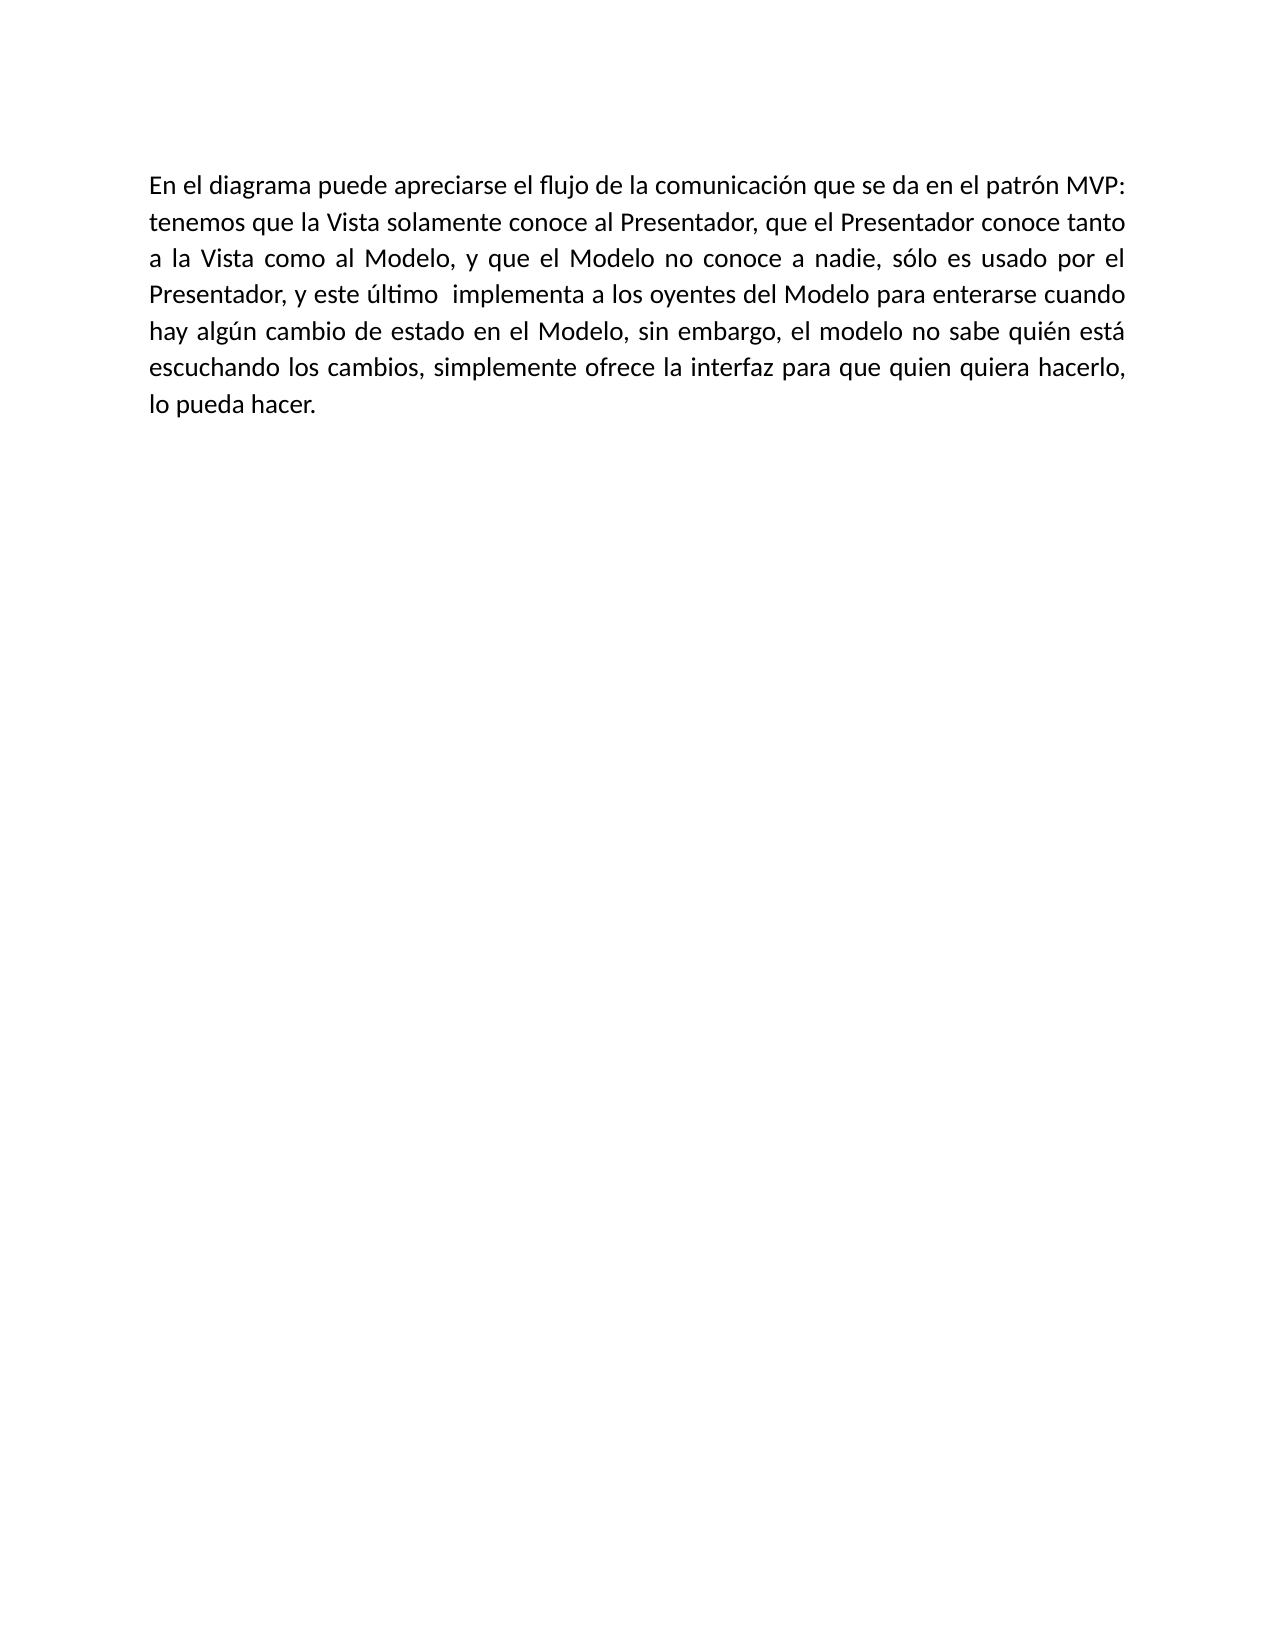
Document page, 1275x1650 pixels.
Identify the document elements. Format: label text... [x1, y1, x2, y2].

text En el diagrama puede apreciarse el flujo de la comunicación que se da en el patrón MVP: tenemos que la Vista solamente conoce al Presentador, que el Presentador conoce tanto a la Vista como al Modelo, y que el Modelo no conoce a nadie, sólo es usado por el Presentador, y este último implementa a los oyentes del Modelo para enterarse cuando hay algún cambio de estado en el Modelo, sin embargo, el modelo no sabe quién está escuchando los cambios, simplemente ofrece la interfaz para que quien quiera hacerlo, lo pueda hacer. [149, 165, 1127, 420]
